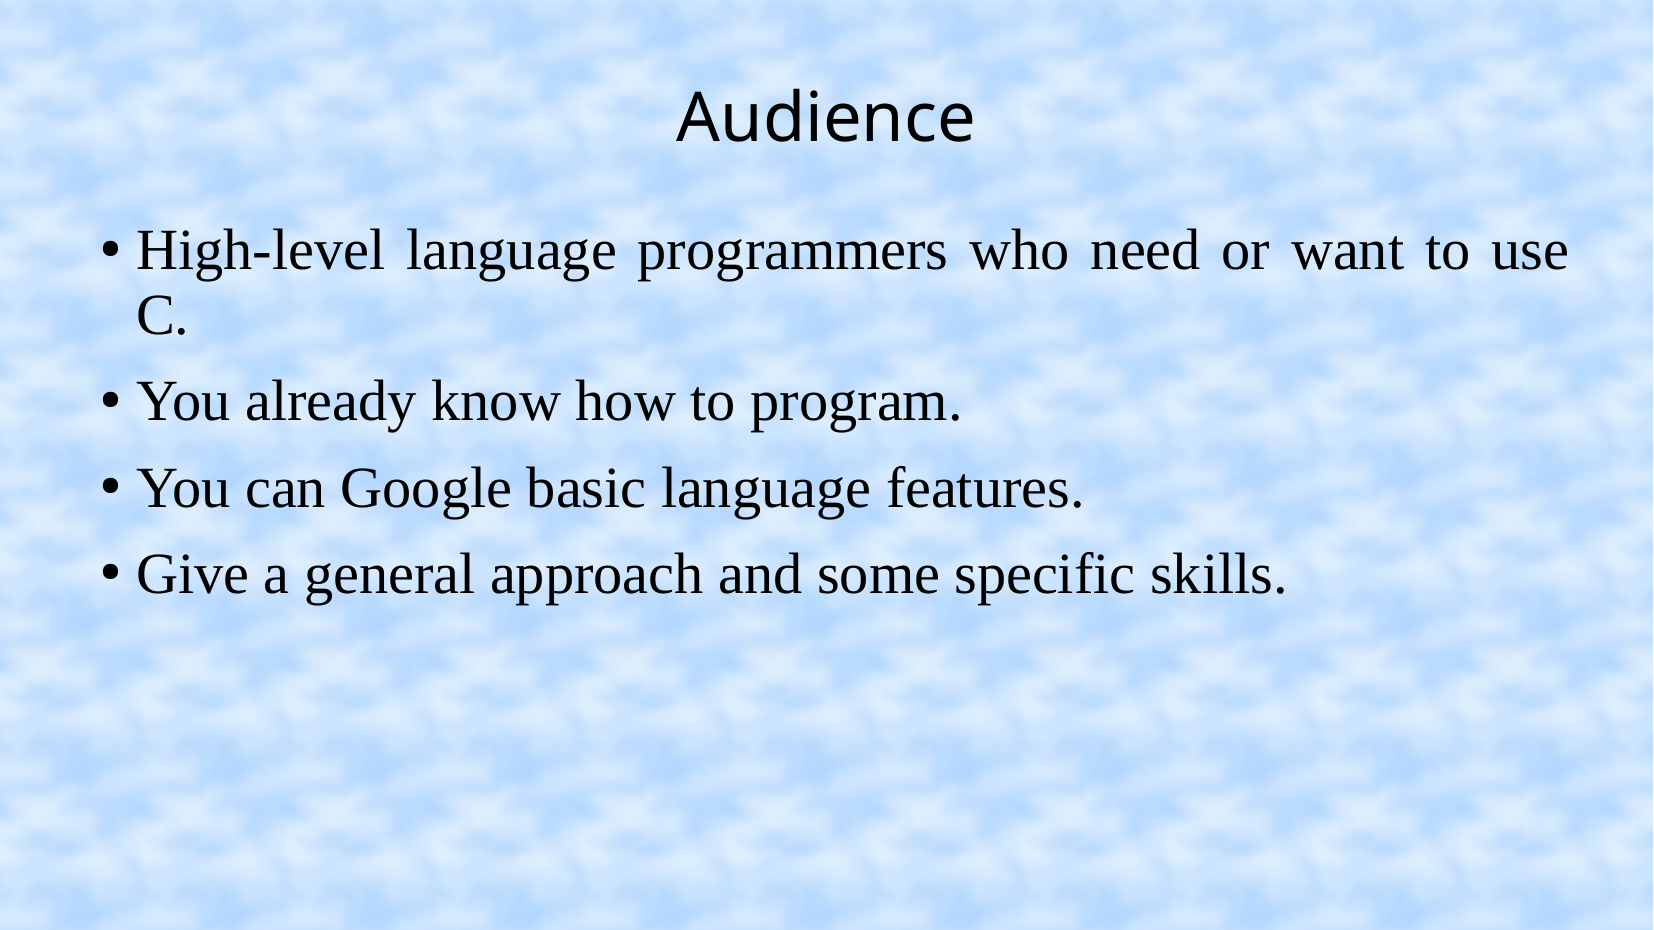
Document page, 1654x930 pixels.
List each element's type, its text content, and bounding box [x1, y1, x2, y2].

list High-level language programmers who need or want to use C. You already know how to program. You can Google basic language features. Give a general approach and some specific skills. [82, 217, 1571, 841]
picture [0, 0, 1654, 930]
title Audience [82, 36, 1571, 193]
